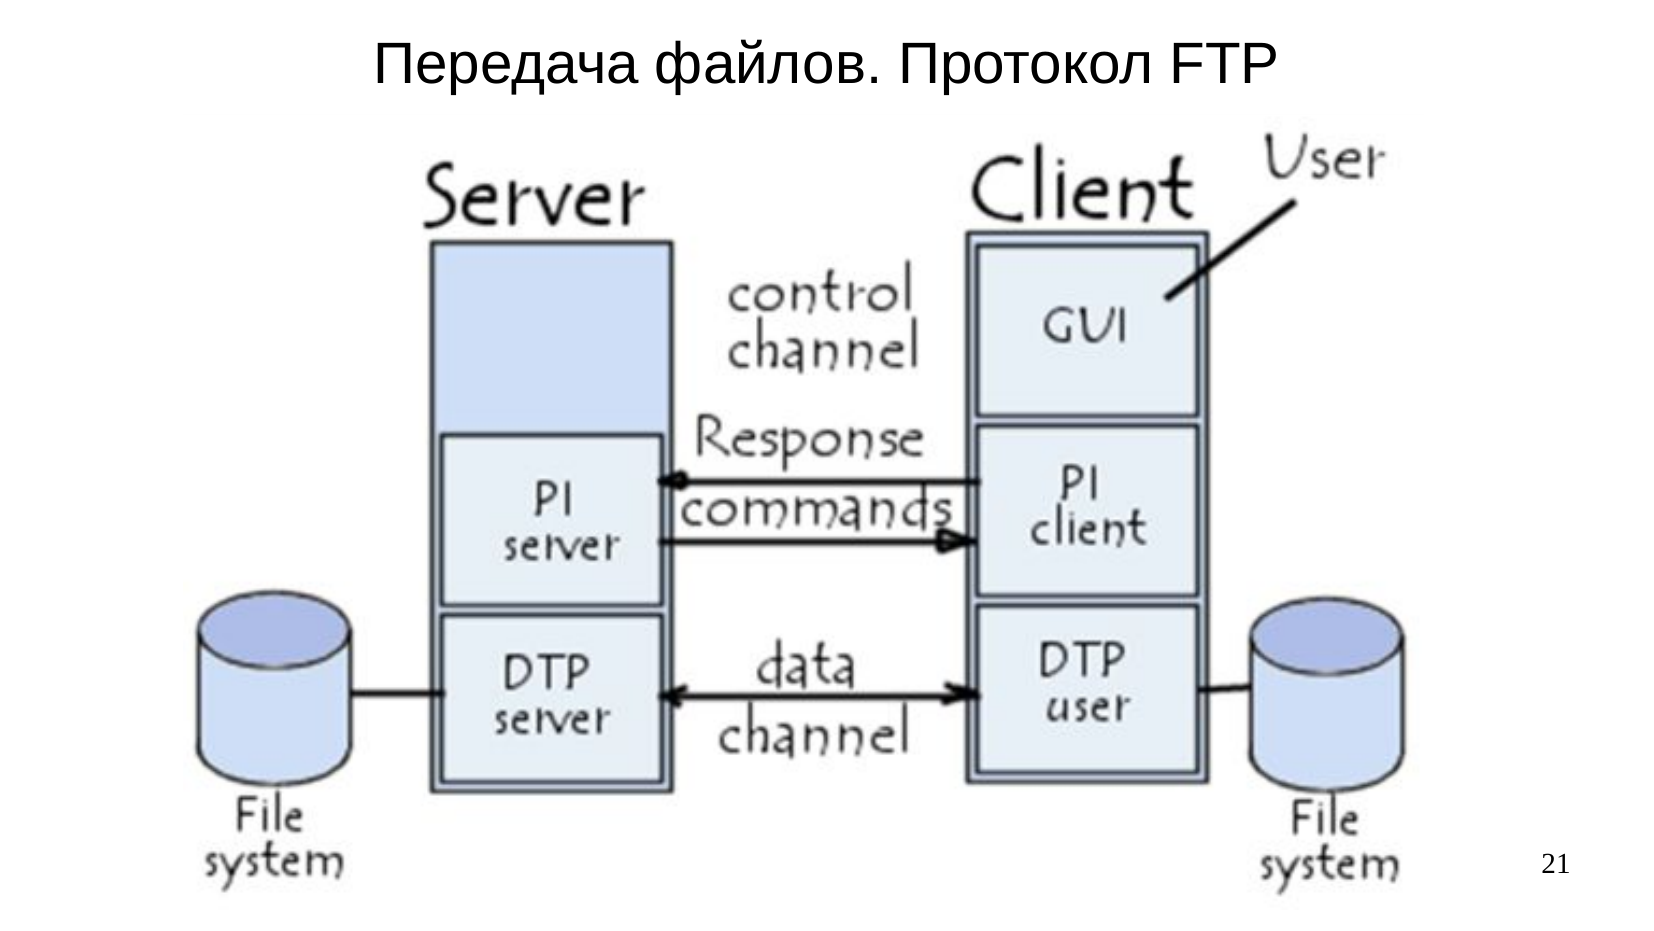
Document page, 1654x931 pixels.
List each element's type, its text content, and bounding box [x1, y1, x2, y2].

title Передача файлов. Протокол FTP [82, 30, 1571, 96]
picture [183, 113, 1424, 910]
